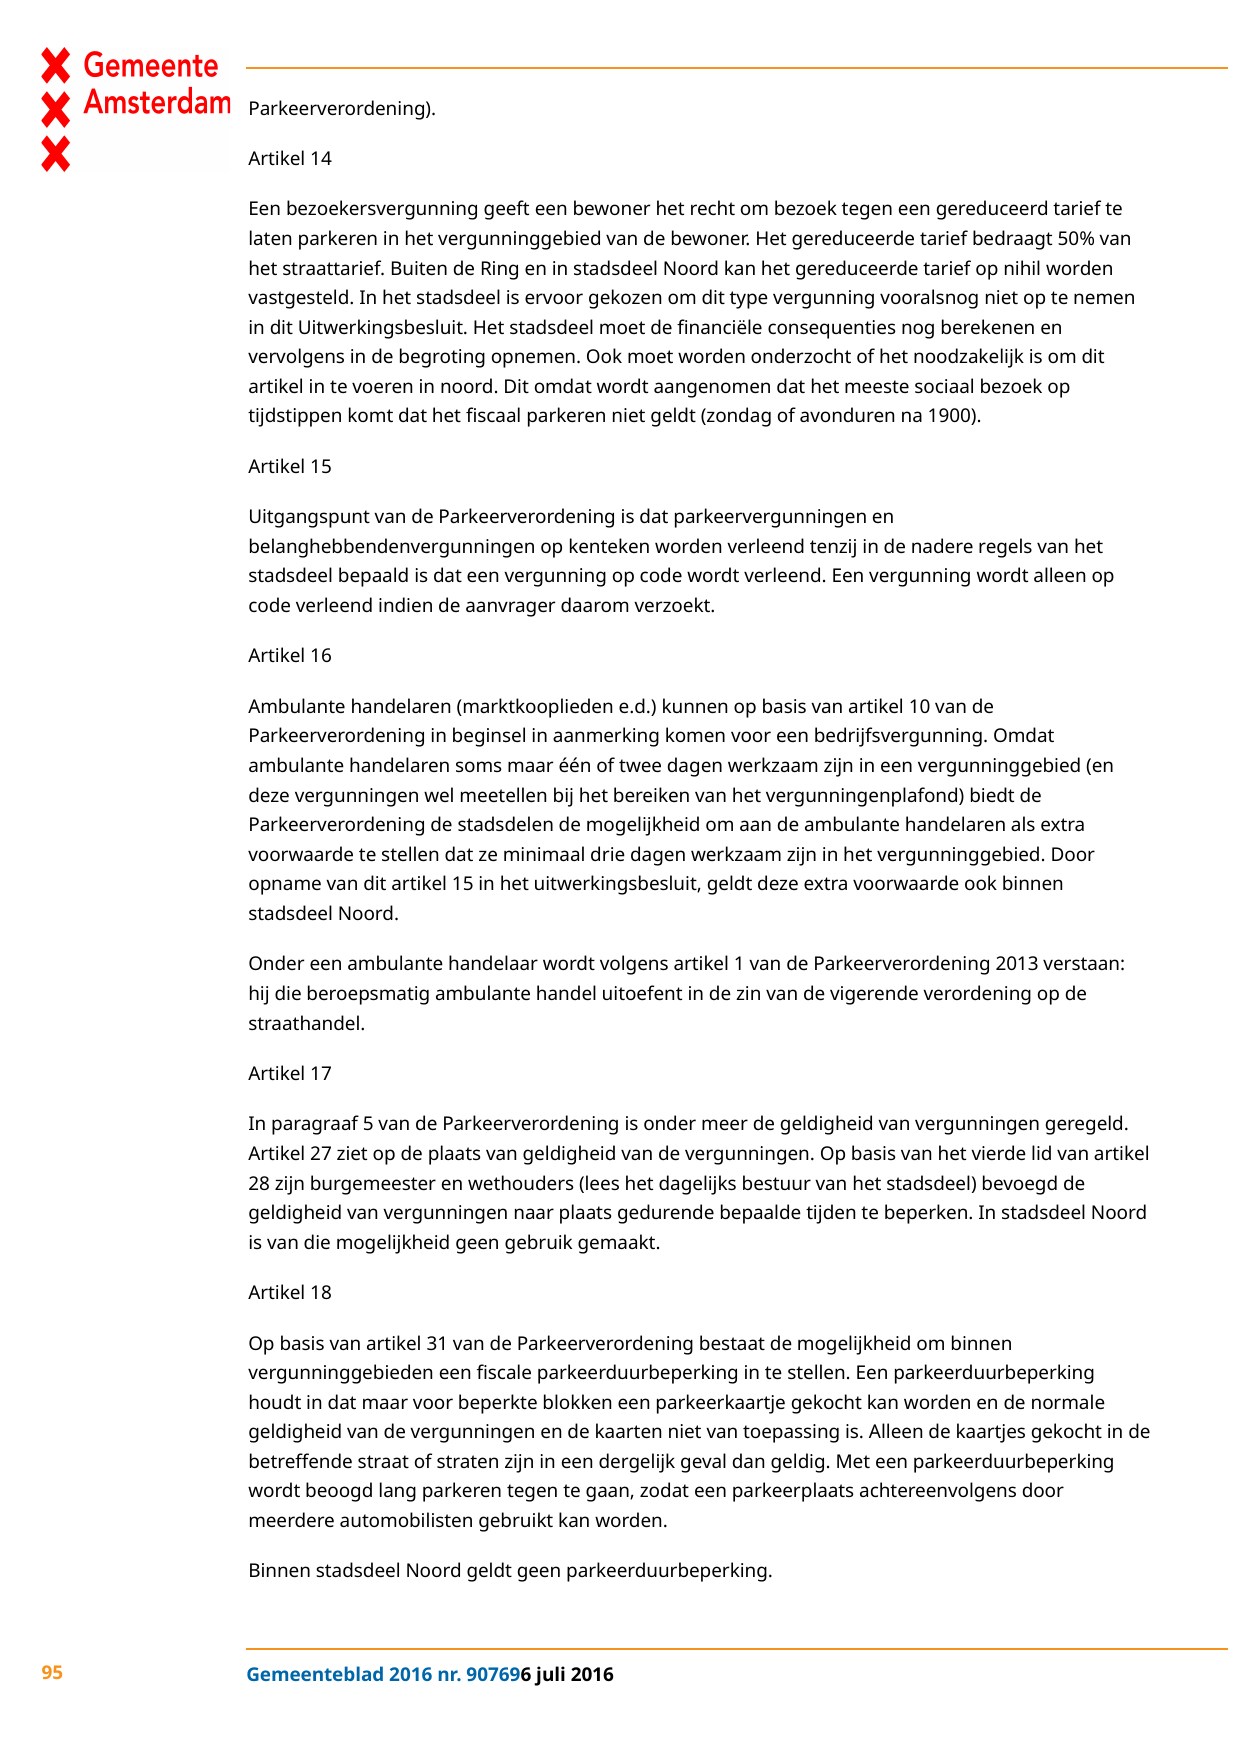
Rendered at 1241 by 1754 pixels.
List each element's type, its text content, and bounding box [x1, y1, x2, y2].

text Op basis van artikel 31 van de Parkeerverordening bestaat de mogelijkheid om binnen vergunninggebieden een fiscale parkeerduurbeperking in te stellen. Een parkeerduurbeperking houdt in dat maar voor beperkte blokken een parkeerkaartje gekocht kan worden en de normale geldigheid van de vergunningen en de kaarten niet van toepassing is. Alleen de kaartjes gekocht in de betreffende straat of straten zijn in een dergelijk geval dan geldig. Met een parkeerduurbeperking wordt beoogd lang parkeren tegen te gaan, zodat een parkeerplaats achtereenvolgens door meerdere automobilisten gebruikt kan worden. [248, 1330, 1152, 1533]
text In paragraaf 5 van de Parkeerverordening is onder meer de geldigheid van vergunningen geregeld. Artikel 27 ziet op de plaats van geldigheid van de vergunningen. Op basis van het vierde lid van artikel 28 zijn burgemeester en wethouders (lees het dagelijks bestuur van het stadsdeel) bevoegd de geldigheid van vergunningen naar plaats gedurende bepaalde tijden te beperken. In stadsdeel Noord is van die mogelijkheid geen gebruik gemaakt. [248, 1111, 1152, 1255]
text Een bezoekersvergunning geeft een bewoner het recht om bezoek tegen een gereduceerd tarief te laten parkeren in het vergunninggebied van de bewoner. Het gereduceerde tarief bedraagt 50% van het straattarief. Buiten de Ring en in stadsdeel Noord kan het gereduceerde tarief op nihil worden vastgesteld. In het stadsdeel is ervoor gekozen om dit type vergunning vooralsnog niet op te nemen in dit Uitwerkingsbesluit. Het stadsdeel moet de financiële consequenties nog berekenen en vervolgens in de begroting opnemen. Ook moet worden onderzocht of het noodzakelijk is om dit artikel in te voeren in noord. Dit omdat wordt aangenomen dat het meeste sociaal bezoek op tijdstippen komt dat het fiscaal parkeren niet geldt (zondag of avonduren na 1900). [248, 196, 1152, 428]
text Artikel 16 [248, 643, 1152, 668]
text Artikel 18 [248, 1279, 1152, 1305]
text Onder een ambulante handelaar wordt volgens artikel 1 van de Parkeerverordening 2013 verstaan: hij die beroepsmatig ambulante handel uitoefent in de zin van de vigerende verordening op de straathandel. [248, 951, 1152, 1036]
text Ambulante handelaren (marktkooplieden e.d.) kunnen op basis van artikel 10 van de Parkeerverordening in beginsel in aanmerking komen voor een bedrijfsvergunning. Omdat ambulante handelaren soms maar één of twee dagen werkzaam zijn in een vergunninggebied (en deze vergunningen wel meetellen bij het bereiken van het vergunningenplafond) biedt de Parkeerverordening de stadsdelen de mogelijkheid om aan de ambulante handelaren als extra voorwaarde te stellen dat ze minimaal drie dagen werkzaam zijn in het vergunninggebied. Door opname van dit artikel 15 in het uitwerkingsbesluit, geldt deze extra voorwaarde ook binnen stadsdeel Noord. [248, 693, 1152, 926]
picture [41, 47, 231, 172]
text Artikel 14 [248, 145, 1152, 171]
text Artikel 15 [248, 453, 1152, 479]
text Binnen stadsdeel Noord geldt geen parkeerduurbeperking. [248, 1558, 1152, 1583]
text Uitgangspunt van de Parkeerverordening is dat parkeervergunningen en belanghebbendenvergunningen op kenteken worden verleend tenzij in de nadere regels van het stadsdeel bepaald is dat een vergunning op code wordt verleend. Een vergunning wordt alleen op code verleend indien de aanvrager daarom verzoekt. [248, 503, 1152, 618]
text Artikel 17 [248, 1060, 1152, 1086]
text Parkeerverordening). [248, 95, 1152, 121]
